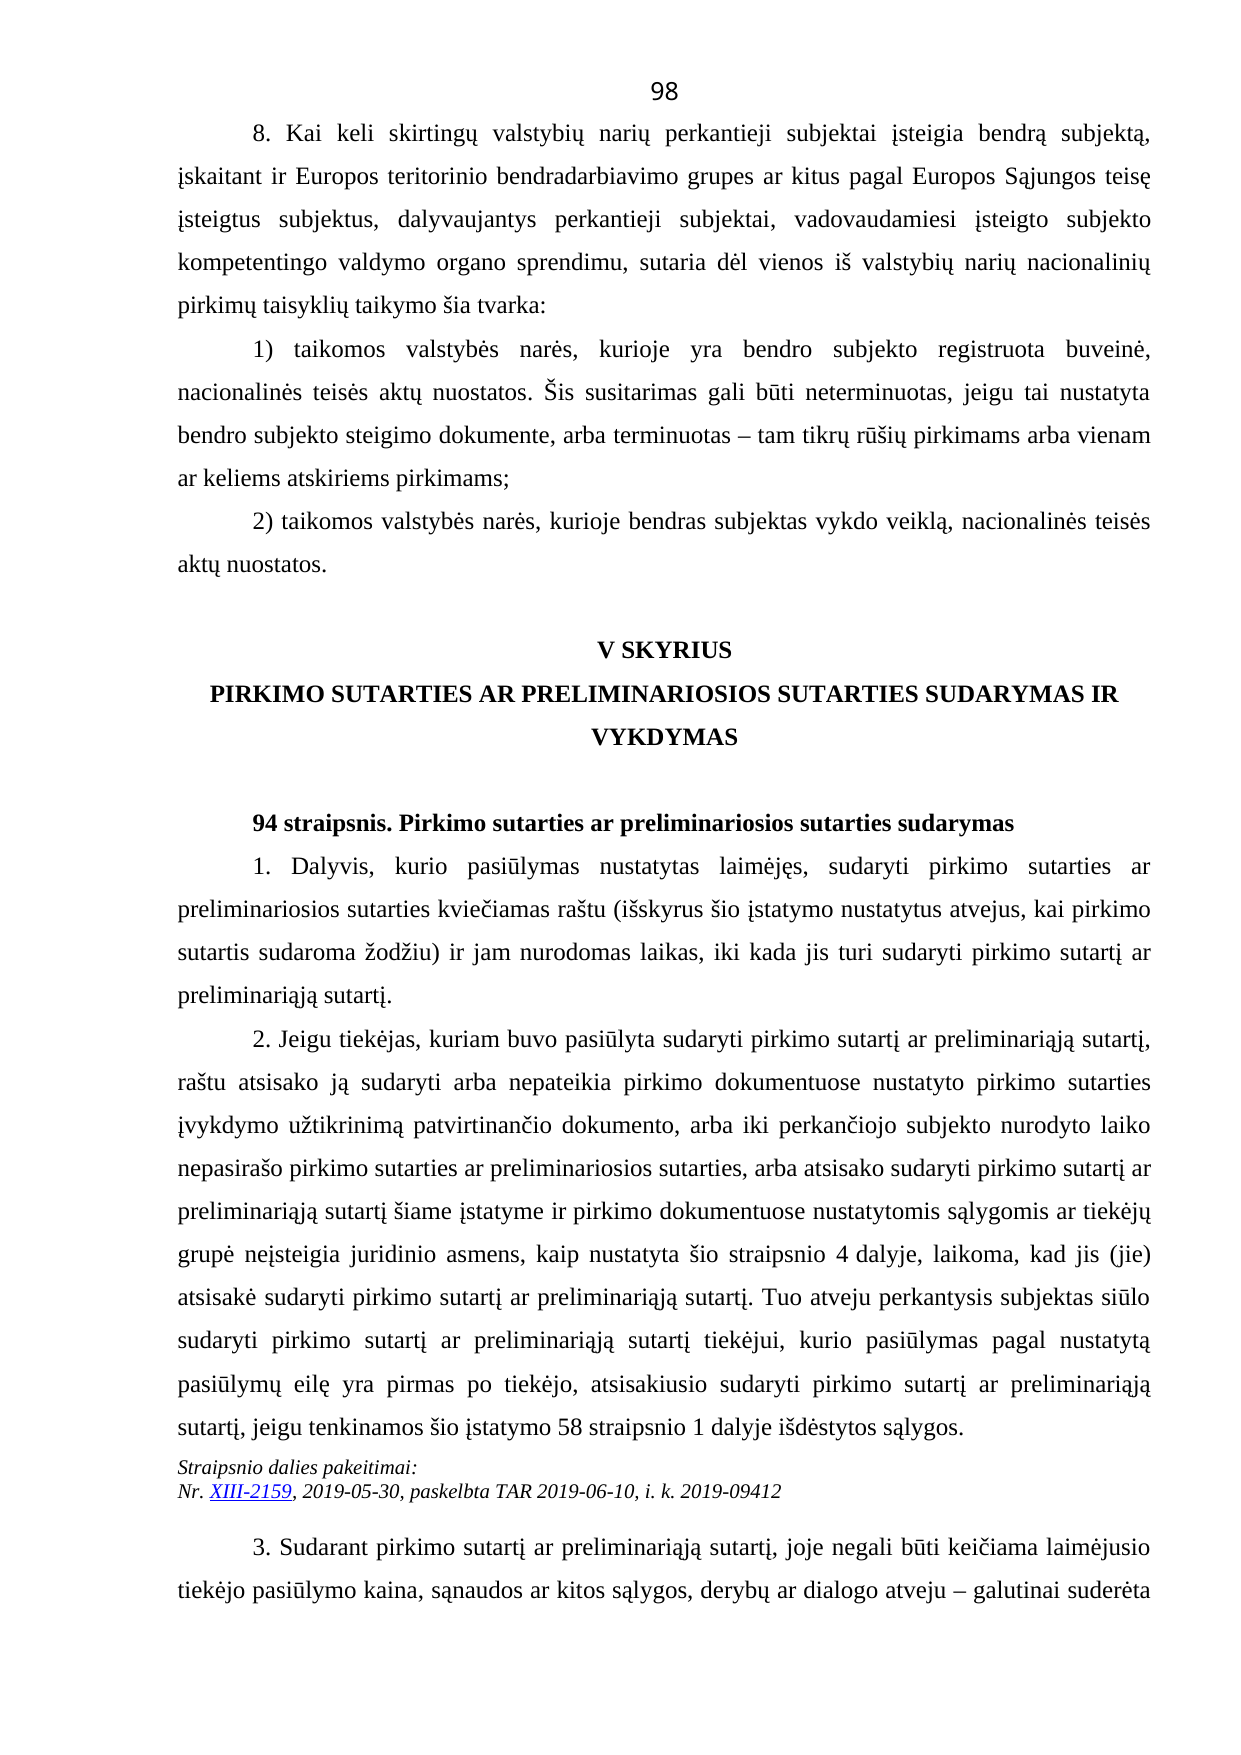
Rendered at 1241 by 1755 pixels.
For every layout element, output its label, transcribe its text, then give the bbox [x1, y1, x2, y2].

text 1. Dalyvis, kurio pasiūlymas nustatytas laimėjęs, sudaryti pirkimo sutarties ar preliminariosios sutarties kviečiamas raštu (išskyrus šio įstatymo nustatytus atvejus, kai pirkimo sutartis sudaroma žodžiu) ir jam nurodomas laikas, iki kada jis turi sudaryti pirkimo sutartį ar preliminariąją sutartį. [177, 851, 1152, 1009]
text V SKYRIUS [177, 636, 1152, 664]
text Nr. XIII-2159, 2019-05-30, paskelbta TAR 2019-06-10, i. k. 2019-09412 [177, 1479, 1152, 1503]
text 2) taikomos valstybės narės, kurioje bendras subjektas vykdo veiklą, nacionalinės teisės aktų nuostatos. [177, 506, 1152, 578]
text 94 straipsnis. Pirkimo sutarties ar preliminariosios sutarties sudarymas [177, 808, 1152, 837]
text 2. Jeigu tiekėjas, kuriam buvo pasiūlyta sudaryti pirkimo sutartį ar preliminariąją sutartį, raštu atsisako ją sudaryti arba nepateikia pirkimo dokumentuose nustatyto pirkimo sutarties įvykdymo užtikrinimą patvirtinančio dokumento, arba iki perkančiojo subjekto nurodyto laiko nepasirašo pirkimo sutarties ar preliminariosios sutarties, arba atsisako sudaryti pirkimo sutartį ar preliminariąją sutartį šiame įstatyme ir pirkimo dokumentuose nustatytomis sąlygomis ar tiekėjų grupė neįsteigia juridinio asmens, kaip nustatyta šio straipsnio 4 dalyje, laikoma, kad jis (jie) atsisakė sudaryti pirkimo sutartį ar preliminariąją sutartį. Tuo atveju perkantysis subjektas siūlo sudaryti pirkimo sutartį ar preliminariąją sutartį tiekėjui, kurio pasiūlymas pagal nustatytą pasiūlymų eilę yra pirmas po tiekėjo, atsisakiusio sudaryti pirkimo sutartį ar preliminariąją sutartį, jeigu tenkinamos šio įstatymo 58 straipsnio 1 dalyje išdėstytos sąlygos. [177, 1024, 1152, 1441]
text 8. Kai keli skirtingų valstybių narių perkantieji subjektai įsteigia bendrą subjektą, įskaitant ir Europos teritorinio bendradarbiavimo grupes ar kitus pagal Europos Sąjungos teisę įsteigtus subjektus, dalyvaujantys perkantieji subjektai, vadovaudamiesi įsteigto subjekto kompetentingo valdymo organo sprendimu, sutaria dėl vienos iš valstybių narių nacionalinių pirkimų taisyklių taikymo šia tvarka: [177, 118, 1152, 319]
text 3. Sudarant pirkimo sutartį ar preliminariąją sutartį, joje negali būti keičiama laimėjusio tiekėjo pasiūlymo kaina, sąnaudos ar kitos sąlygos, derybų ar dialogo atveju – galutinai suderėta [177, 1532, 1152, 1604]
text 1) taikomos valstybės narės, kurioje yra bendro subjekto registruota buveinė, nacionalinės teisės aktų nuostatos. Šis susitarimas gali būti neterminuotas, jeigu tai nustatyta bendro subjekto steigimo dokumente, arba terminuotas – tam tikrų rūšių pirkimams arba vienam ar keliems atskiriems pirkimams; [177, 334, 1152, 492]
text PIRKIMO SUTARTIES AR PRELIMINARIOSIOS SUTARTIES SUDARYMAS IR VYKDYMAS [177, 679, 1152, 751]
text Straipsnio dalies pakeitimai: [177, 1455, 1152, 1479]
